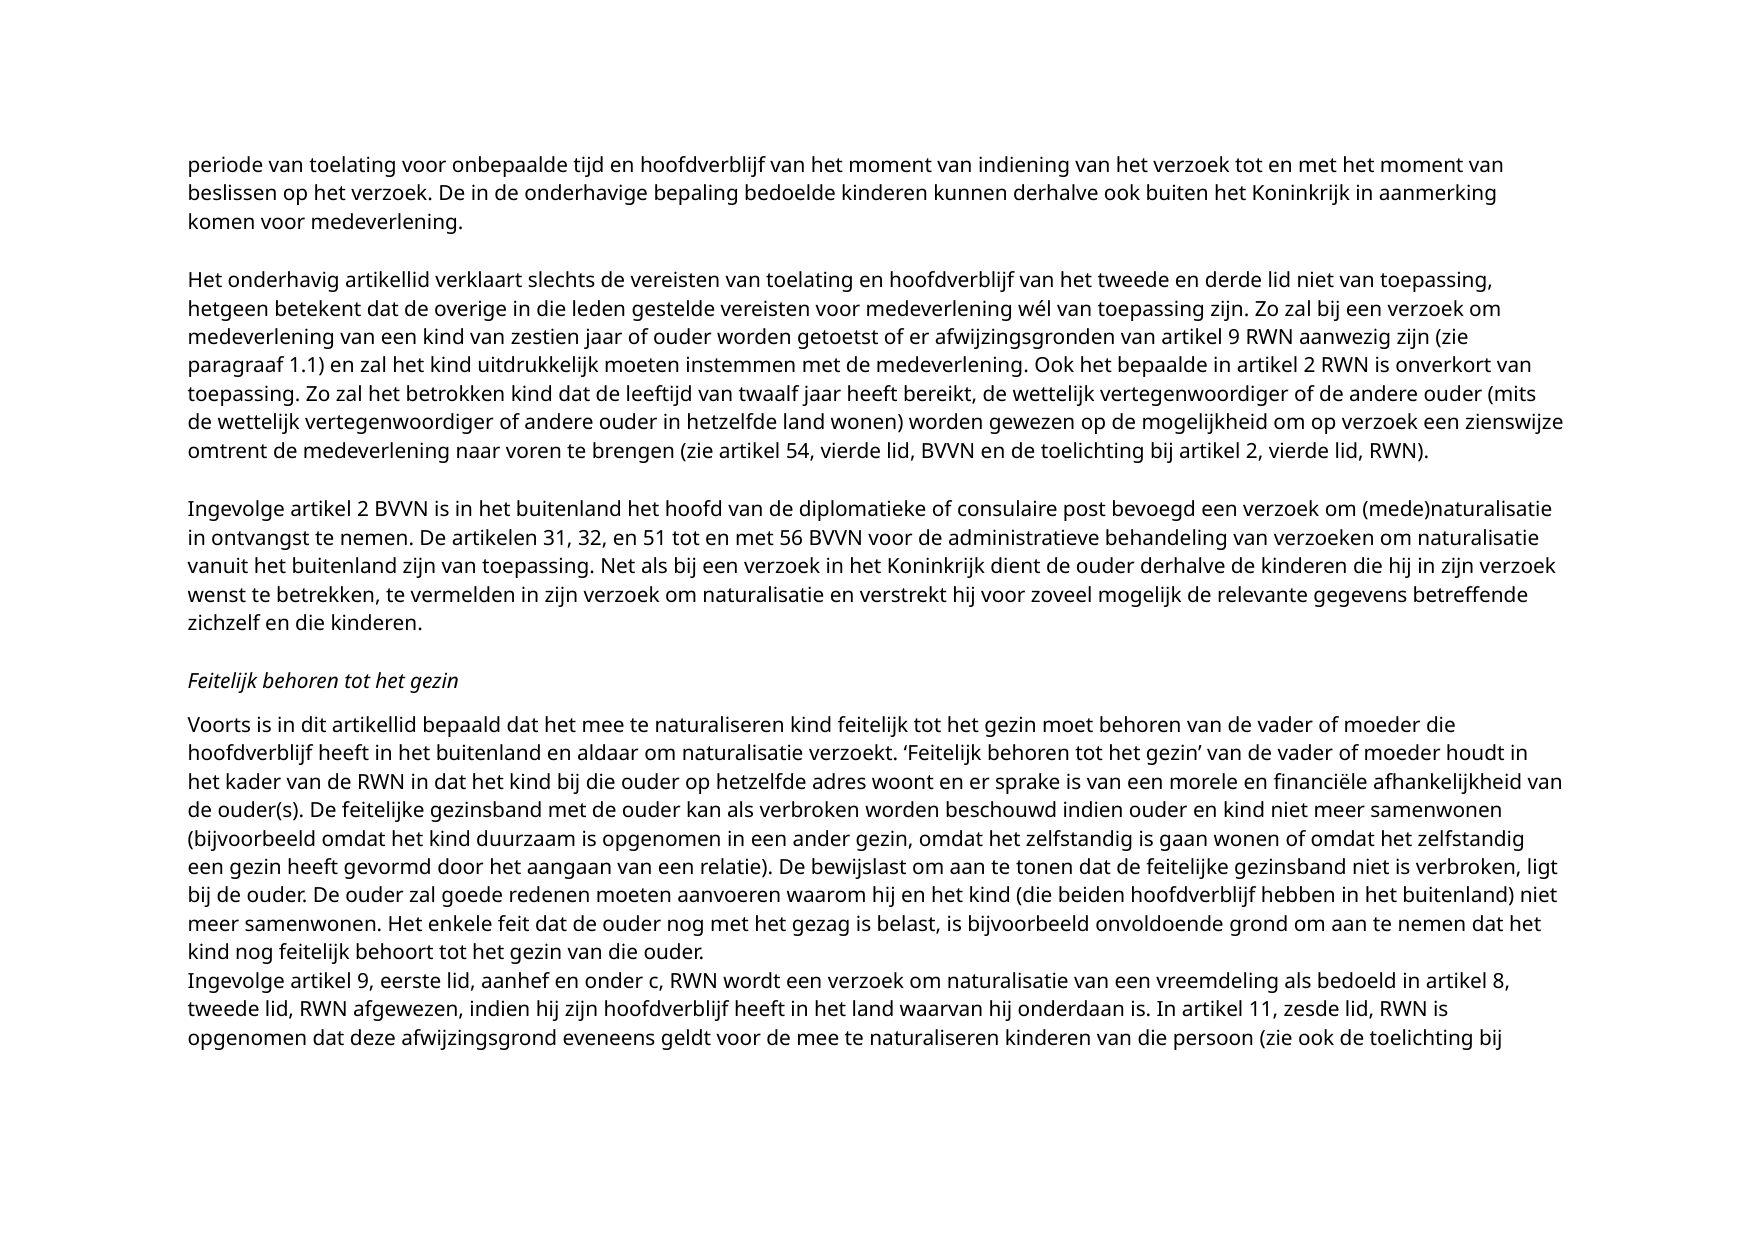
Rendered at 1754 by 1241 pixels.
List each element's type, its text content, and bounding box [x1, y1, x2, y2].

text Voorts is in dit artikellid bepaald dat het mee te naturaliseren kind feitelijk tot het gezin moet behoren van de vader of moeder die hoofdverblijf heeft in het buitenland en aldaar om naturalisatie verzoekt. ‘Feitelijk behoren tot het gezin’ van de vader of moeder houdt in het kader van de RWN in dat het kind bij die ouder op hetzelfde adres woont en er sprake is van een morele en financiële afhankelijkheid van de ouder(s). De feitelijke gezinsband met de ouder kan als verbroken worden beschouwd indien ouder en kind niet meer samenwonen (bijvoorbeeld omdat het kind duurzaam is opgenomen in een ander gezin, omdat het zelfstandig is gaan wonen of omdat het zelfstandig een gezin heeft gevormd door het aangaan van een relatie). De bewijslast om aan te tonen dat de feitelijke gezinsband niet is verbroken, ligt bij de ouder. De ouder zal goede redenen moeten aanvoeren waarom hij en het kind (die beiden hoofdverblijf hebben in het buitenland) niet meer samenwonen. Het enkele feit dat de ouder nog met het gezag is belast, is bijvoorbeeld onvoldoende grond om aan te nemen dat het kind nog feitelijk behoort tot het gezin van die ouder. [187, 710, 1566, 966]
text periode van toelating voor onbepaalde tijd en hoofdverblijf van het moment van indiening van het verzoek tot en met het moment van beslissen op het verzoek. De in de onderhavige bepaling bedoelde kinderen kunnen derhalve ook buiten het Koninkrijk in aanmerking komen voor medeverlening. [187, 150, 1566, 235]
text Het onderhavig artikellid verklaart slechts de vereisten van toelating en hoofdverblijf van het tweede en derde lid niet van toepassing, hetgeen betekent dat de overige in die leden gestelde vereisten voor medeverlening wél van toepassing zijn. Zo zal bij een verzoek om medeverlening van een kind van zestien jaar of ouder worden getoetst of er afwijzingsgronden van artikel 9 RWN aanwezig zijn (zie paragraaf 1.1) en zal het kind uitdrukkelijk moeten instemmen met de medeverlening. Ook het bepaalde in artikel 2 RWN is onverkort van toepassing. Zo zal het betrokken kind dat de leeftijd van twaalf jaar heeft bereikt, de wettelijk vertegenwoordiger of de andere ouder (mits de wettelijk vertegenwoordiger of andere ouder in hetzelfde land wonen) worden gewezen op de mogelijkheid om op verzoek een zienswijze omtrent de medeverlening naar voren te brengen (zie artikel 54, vierde lid, BVVN en de toelichting bij artikel 2, vierde lid, RWN). [187, 265, 1566, 464]
text Feitelijk behoren tot het gezin [187, 667, 1566, 695]
text Ingevolge artikel 2 BVVN is in het buitenland het hoofd van de diplomatieke of consulaire post bevoegd een verzoek om (mede)naturalisatie in ontvangst te nemen. De artikelen 31, 32, en 51 tot en met 56 BVVN voor de administratieve behandeling van verzoeken om naturalisatie vanuit het buitenland zijn van toepassing. Net als bij een verzoek in het Koninkrijk dient de ouder derhalve de kinderen die hij in zijn verzoek wenst te betrekken, te vermelden in zijn verzoek om naturalisatie en verstrekt hij voor zoveel mogelijk de relevante gegevens betreffende zichzelf en die kinderen. [187, 494, 1566, 637]
text Ingevolge artikel 9, eerste lid, aanhef en onder c, RWN wordt een verzoek om naturalisatie van een vreemdeling als bedoeld in artikel 8, tweede lid, RWN afgewezen, indien hij zijn hoofdverblijf heeft in het land waarvan hij onderdaan is. In artikel 11, zesde lid, RWN is opgenomen dat deze afwijzingsgrond eveneens geldt voor de mee te naturaliseren kinderen van die persoon (zie ook de toelichting bij [187, 966, 1566, 1051]
